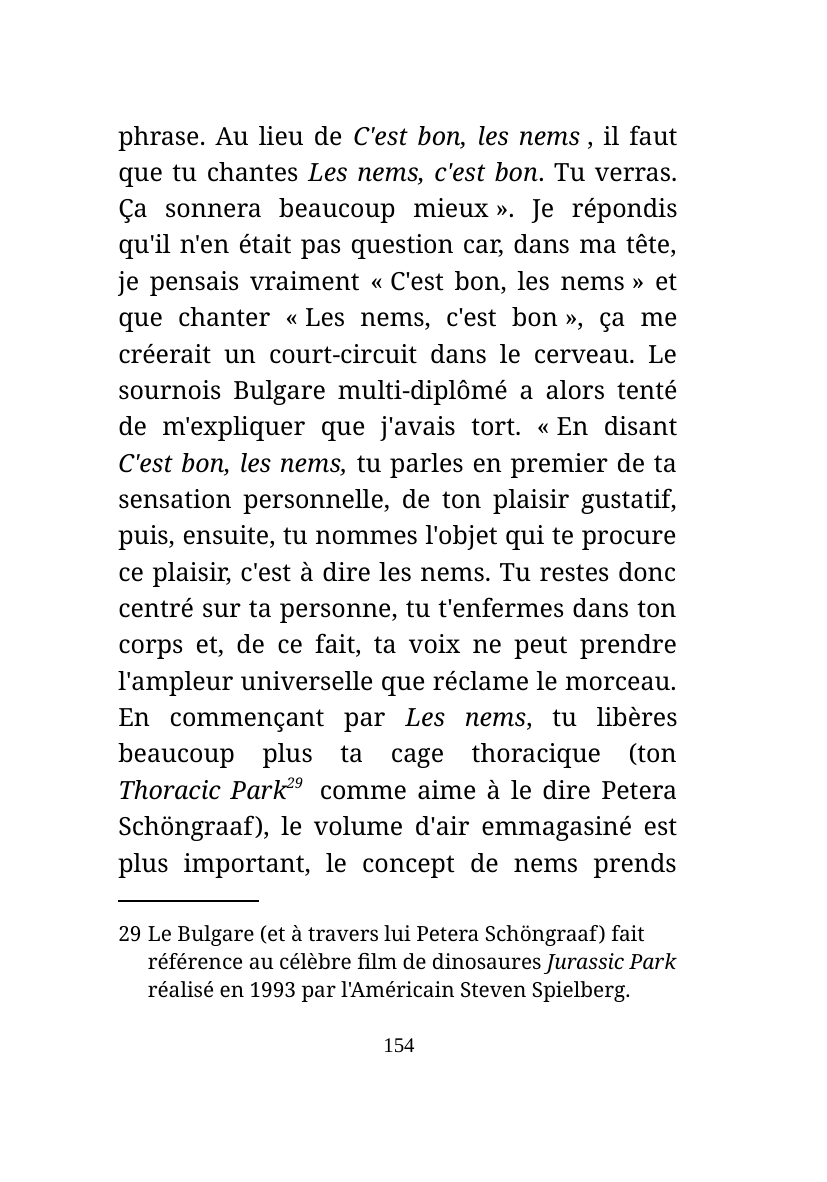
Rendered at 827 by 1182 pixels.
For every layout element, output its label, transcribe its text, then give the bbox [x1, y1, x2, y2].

text phrase. Au lieu de C'est bon, les nems , il faut que tu chantes Les nems, c'est bon. Tu verras. Ça sonnera beaucoup mieux ». Je répondis qu'il n'en était pas question car, dans ma tête, je pensais vraiment « C'est bon, les nems » et que chanter « Les nems, c'est bon », ça me créerait un court‑circuit dans le cerveau. Le sournois Bulgare multi‑diplômé a alors tenté de m'expliquer que j'avais tort. « En disant C'est bon, les nems, tu parles en premier de ta sensation personnelle, de ton plaisir gustatif, puis, ensuite, tu nommes l'objet qui te procure ce plaisir, c'est à dire les nems. Tu restes donc centré sur ta personne, tu t'enfermes dans ton corps et, de ce fait, ta voix ne peut prendre l'ampleur universelle que réclame le morceau. En commençant par Les nems, tu libères beaucoup plus ta cage thoracique (ton Thoracic Park comme aime à le dire Petera Schöngraaf), le volume d'air emmagasiné est plus important, le concept de nems prends [118, 118, 677, 879]
text Le Bulgare (et à travers lui Petera Schöngraaf) fait référence au célèbre film de dinosaures Jurassic Park réalisé en 1993 par l'Américain Steven Spielberg. [118, 919, 679, 1004]
